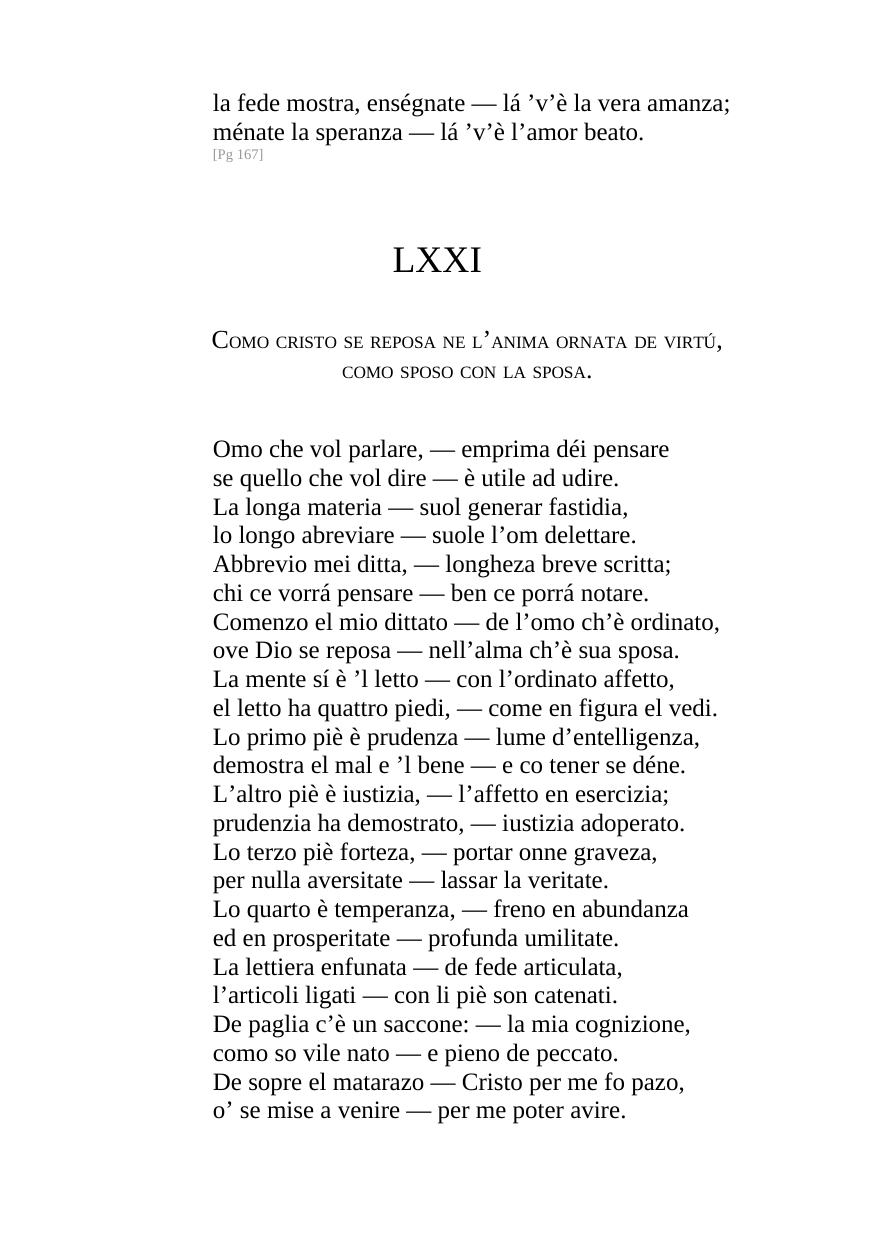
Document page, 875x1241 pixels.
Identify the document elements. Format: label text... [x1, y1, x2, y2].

text L’altro piè è iustizia, — l’affetto en esercizia; prudenzia ha demostrato, — iustizia adoperato. [213, 779, 779, 837]
subtitle LXXI Como cristo se reposa ne l’anima ornata de virtú, como sposo con la sposa. [94, 238, 779, 384]
text la fede mostra, enségnate — lá ’v’è la vera amanza; ménate la speranza — lá ’v’è l’amor beato. [Pg 167] [213, 88, 779, 163]
text La mente sí è ’l letto — con l’ordinato affetto, el letto ha quattro piedi, — come en figura el vedi. [213, 664, 779, 722]
text Lo terzo piè forteza, — portar onne graveza, per nulla aversitate — lassar la veritate. [213, 837, 779, 894]
text De sopre el matarazo — Cristo per me fo pazo, o’ se mise a venire — per me poter avire. [213, 1067, 779, 1124]
text De paglia c’è un saccone: — la mia cognizione, como so vile nato — e pieno de peccato. [213, 1009, 779, 1067]
text Omo che vol parlare, — emprima déi pensare se quello che vol dire — è utile ad udire. [213, 434, 779, 492]
text La longa materia — suol generar fastidia, lo longo abreviare — suole l’om delettare. [213, 492, 779, 549]
text Lo primo piè è prudenza — lume d’entelligenza, demostra el mal e ’l bene — e co tener se déne. [213, 722, 779, 779]
text La lettiera enfunata — de fede articulata, l’articoli ligati — con li piè son catenati. [213, 952, 779, 1009]
text Comenzo el mio dittato — de l’omo ch’è ordinato, ove Dio se reposa — nell’alma ch’è sua sposa. [213, 607, 779, 664]
text Abbrevio mei ditta, — longheza breve scritta; chi ce vorrá pensare — ben ce porrá notare. [213, 549, 779, 607]
text Lo quarto è temperanza, — freno en abundanza ed en prosperitate — profunda umilitate. [213, 894, 779, 952]
